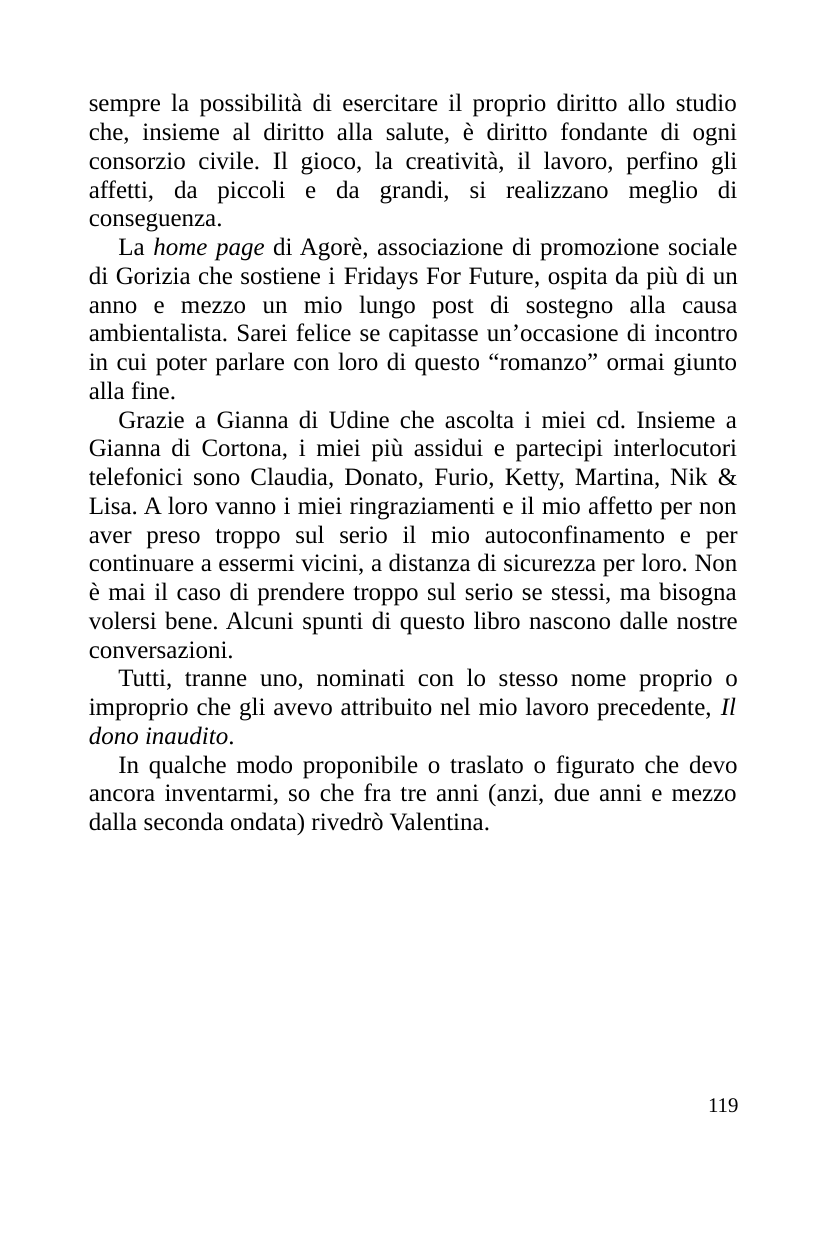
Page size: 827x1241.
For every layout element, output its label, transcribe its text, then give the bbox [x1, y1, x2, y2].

text In qualche modo proponibile o traslato o figurato che devo ancora inventarmi, so che fra tre anni (anzi, due anni e mezzo dalla seconda ondata) rivedrò Valentina. [88, 750, 738, 836]
text La home page di Agorè, associazione di promozione sociale di Gorizia che sostiene i Fridays For Future, ospita da più di un anno e mezzo un mio lungo post di sostegno alla causa ambientalista. Sarei felice se capitasse un’occasione di incontro in cui poter parlare con loro di questo “romanzo” ormai giunto alla fine. [88, 232, 738, 405]
text sempre la possibilità di esercitare il proprio diritto allo studio che, insieme al diritto alla salute, è diritto fondante di ogni consorzio civile. Il gioco, la creatività, il lavoro, perfino gli affetti, da piccoli e da grandi, si realizzano meglio di conseguenza. [88, 88, 738, 232]
text Grazie a Gianna di Udine che ascolta i miei cd. Insieme a Gianna di Cortona, i miei più assidui e partecipi interlocutori telefonici sono Claudia, Donato, Furio, Ketty, Martina, Nik & Lisa. A loro vanno i miei ringraziamenti e il mio affetto per non aver preso troppo sul serio il mio autoconfinamento e per continuare a essermi vicini, a distanza di sicurezza per loro. Non è mai il caso di prendere troppo sul serio se stessi, ma bisogna volersi bene. Alcuni spunti di questo libro nascono dalle nostre conversazioni. [88, 405, 738, 663]
text Tutti, tranne uno, nominati con lo stesso nome proprio o improprio che gli avevo attribuito nel mio lavoro precedente, Il dono inaudito. [88, 663, 738, 750]
